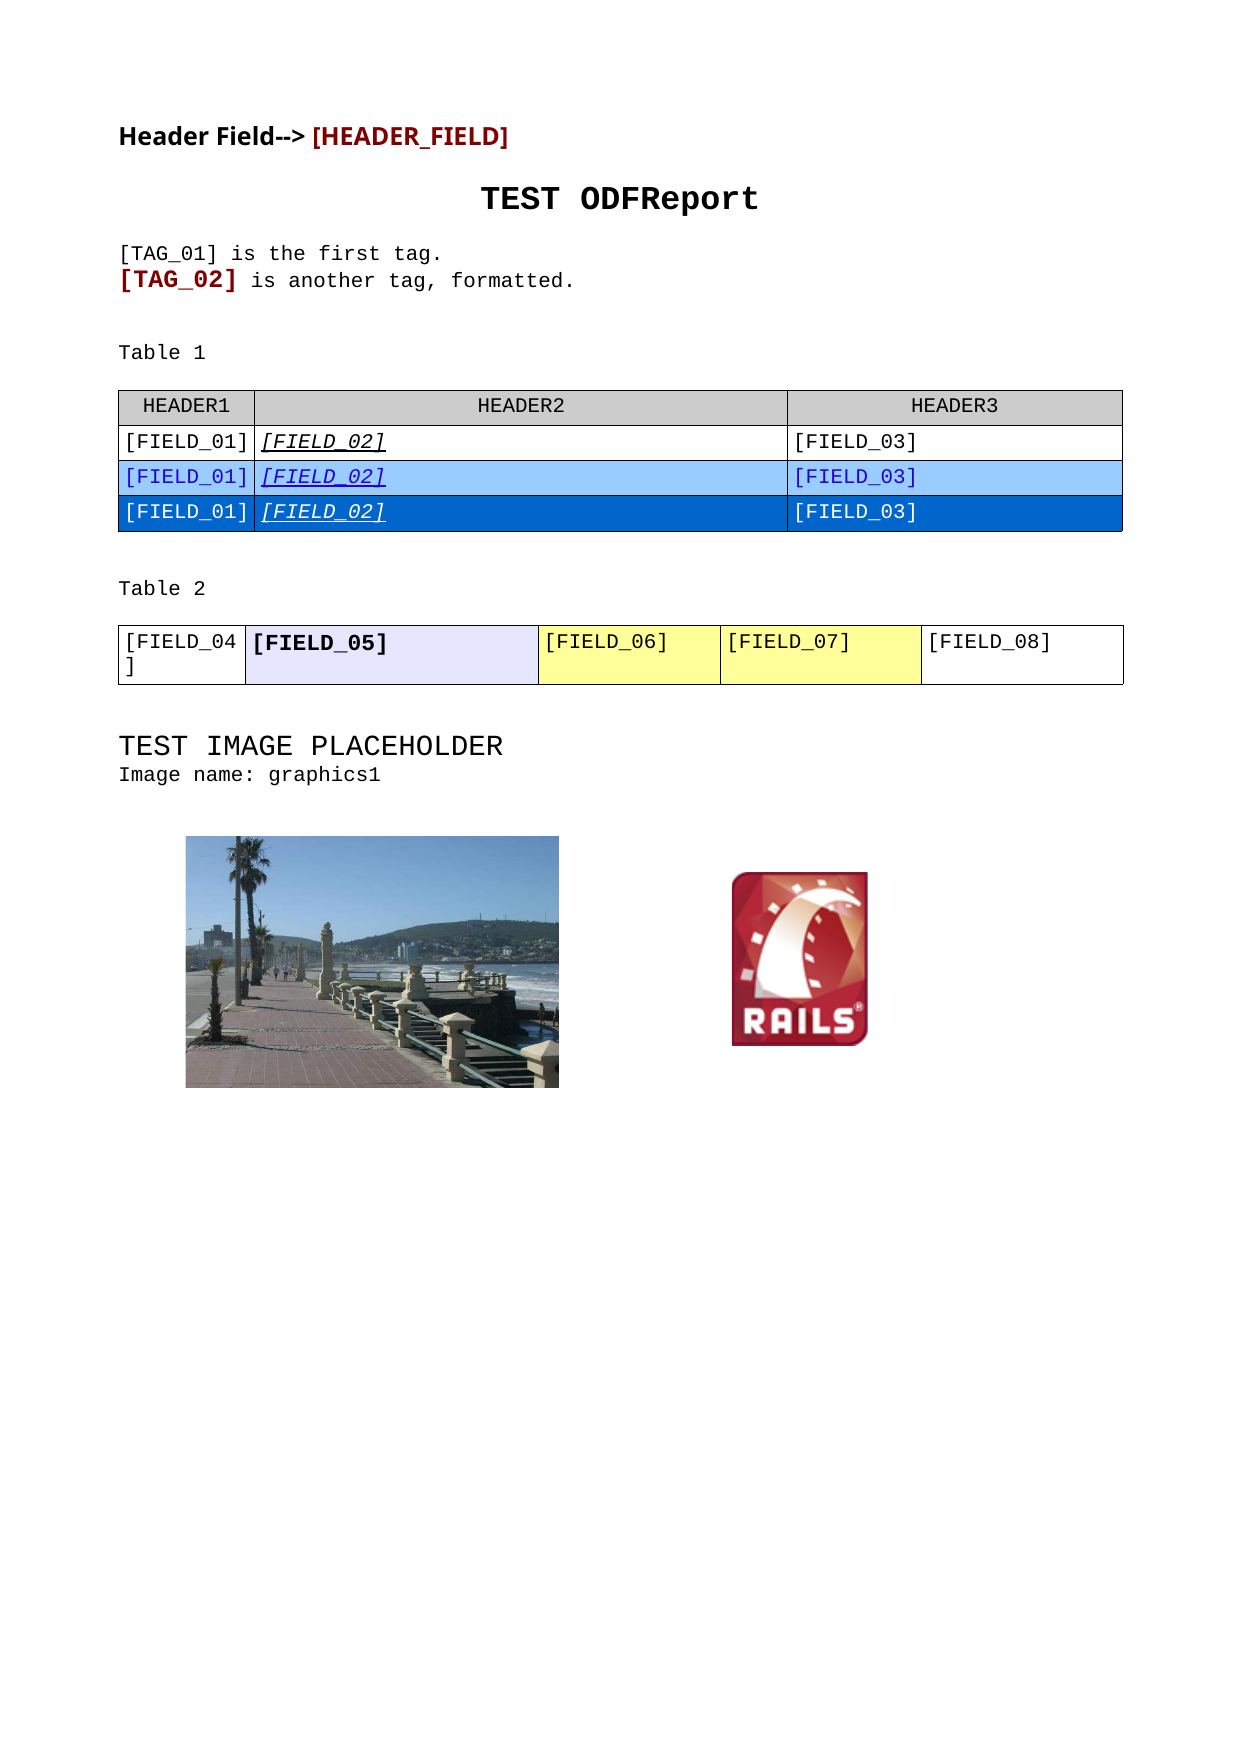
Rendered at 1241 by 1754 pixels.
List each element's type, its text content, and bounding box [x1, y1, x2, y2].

table_cell [FIELD_03] [788, 461, 1122, 495]
table_header [FIELD_08] [922, 626, 1123, 684]
table_cell [FIELD_02] [255, 461, 787, 495]
table_cell [FIELD_01] [119, 426, 254, 460]
table_header HEADER1 [119, 391, 254, 425]
table_cell [FIELD_03] [788, 496, 1122, 531]
table_header HEADER3 [788, 391, 1122, 425]
picture [185, 836, 559, 1088]
text TEST IMAGE PLACEHOLDER [118, 731, 1122, 764]
table_cell [FIELD_02] [255, 426, 787, 460]
text [TAG_02] is another tag, formatted. [118, 267, 1122, 295]
table_cell [FIELD_01] [119, 496, 254, 531]
table_header [FIELD_07] [721, 626, 921, 684]
text Table 1 [118, 342, 1122, 366]
table_header [FIELD_04] [119, 626, 245, 684]
table_cell [FIELD_03] [788, 426, 1122, 460]
table_cell [FIELD_01] [119, 461, 254, 495]
text Image name: graphics1 [118, 764, 1122, 788]
table_header [FIELD_05] [246, 626, 538, 684]
text TEST ODFReport [118, 182, 1122, 219]
text Table 2 [118, 578, 1122, 602]
table_cell [FIELD_02] [255, 496, 787, 531]
text [TAG_01] is the first tag. [118, 243, 1122, 267]
table_header [FIELD_06] [539, 626, 720, 684]
picture [731, 872, 868, 1046]
table_header HEADER2 [255, 391, 787, 425]
